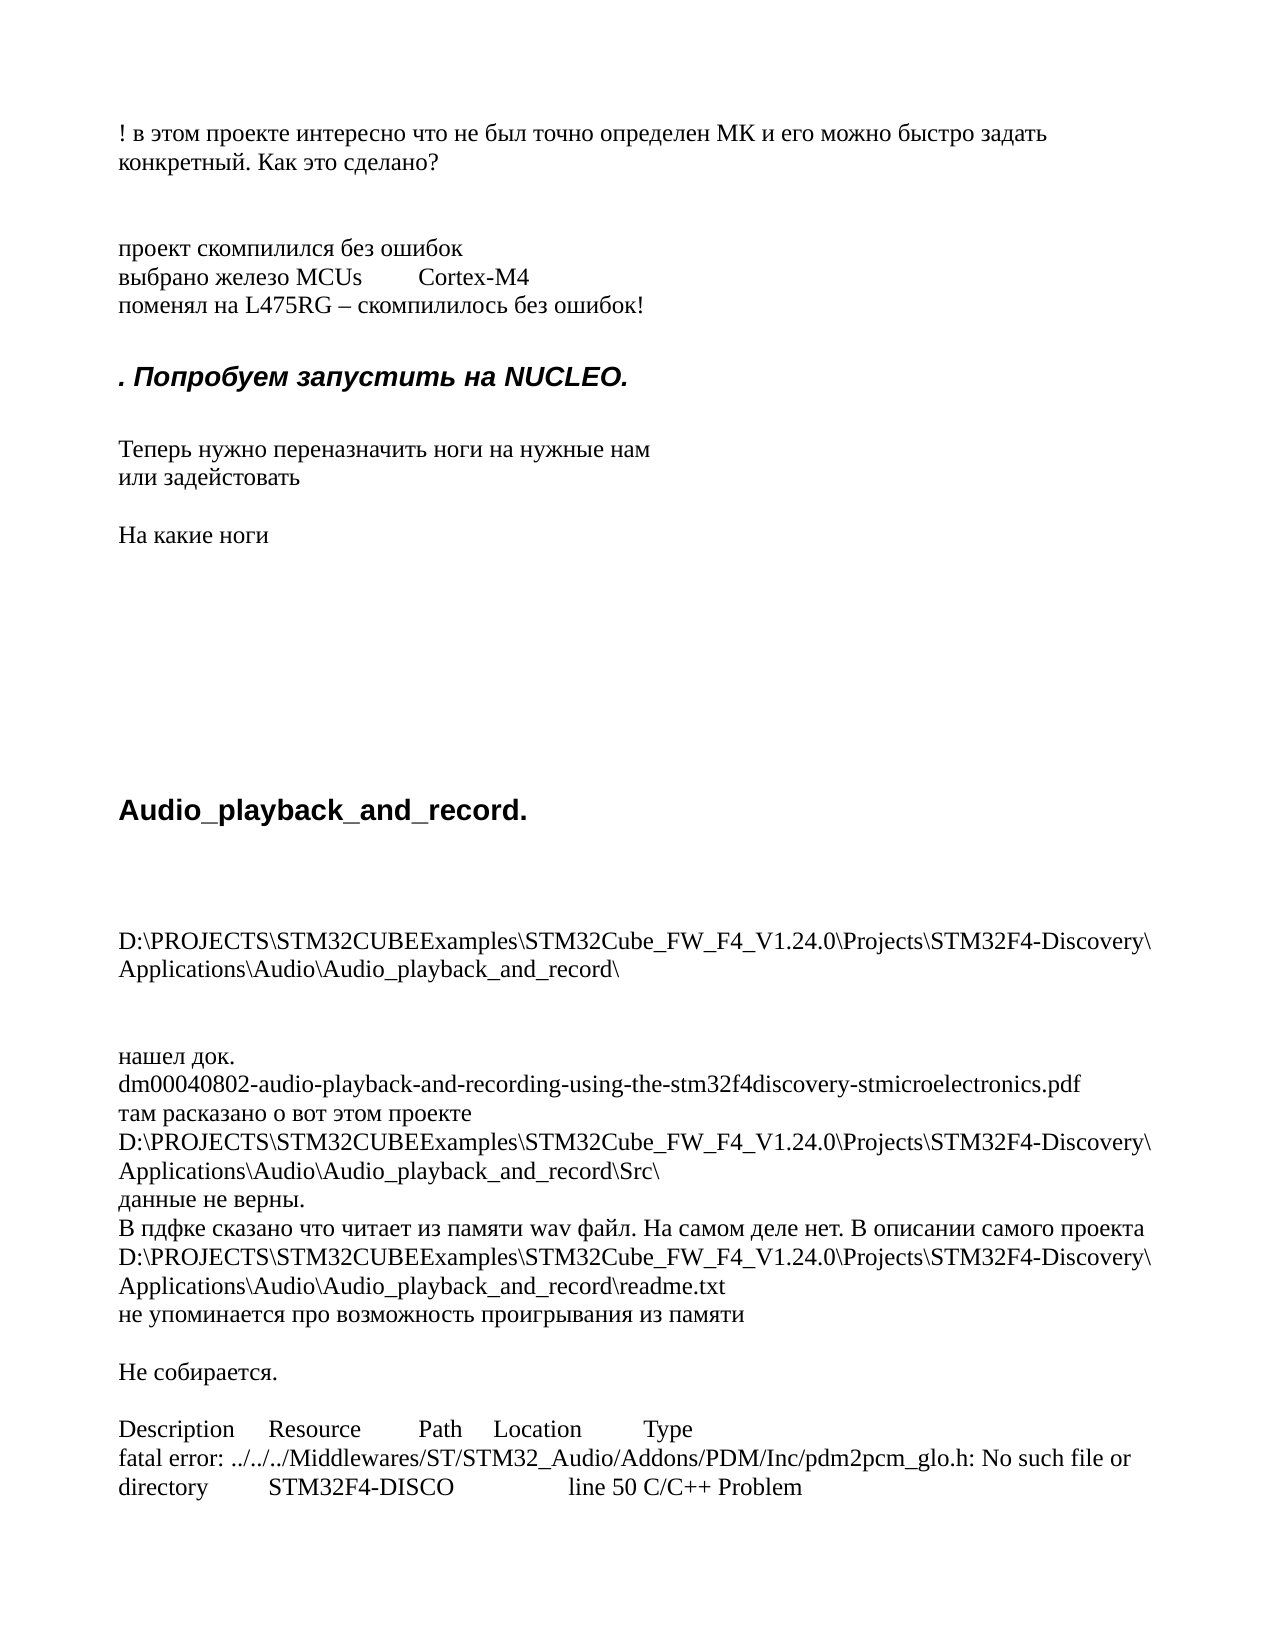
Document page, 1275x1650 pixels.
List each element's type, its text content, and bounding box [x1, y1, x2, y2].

text поменял на L475RG – скомпилилось без ошибок! [118, 291, 1157, 319]
subtitle . Попробуем запустить на NUCLEO. [118, 361, 1157, 392]
text fatal error: ../../../Middlewares/ST/STM32_Audio/Addons/PDM/Inc/pdm2pcm_glo.h: No such file or directory STM32F4-DISCO line 50 C/C++ Problem [118, 1443, 1157, 1501]
text На какие ноги [118, 520, 1157, 549]
text не упоминается про возможность проигрывания из памяти [118, 1299, 1157, 1328]
text В пдфке сказано что читает из памяти wav файл. На самом деле нет. В описании самого проекта [118, 1213, 1157, 1242]
text или задейстовать [118, 462, 1157, 491]
text нашел док. [118, 1041, 1157, 1069]
text ! в этом проекте интересно что не был точно определен МК и его можно быстро задать конкретный. Как это сделано? [118, 118, 1157, 176]
text Теперь нужно переназначить ноги на нужные нам [118, 434, 1157, 462]
subtitle Audio_playback_and_record. [118, 793, 1157, 827]
text данные не верны. [118, 1184, 1157, 1213]
text проект скомпилился без ошибок [118, 233, 1157, 262]
text dm00040802-audio-playback-and-recording-using-the-stm32f4discovery-stmicroelectronics.pdf [118, 1069, 1157, 1098]
text Description Resource Path Location Type [118, 1414, 1157, 1443]
text Не собирается. [118, 1357, 1157, 1386]
text D:\PROJECTS\STM32CUBEExamples\STM32Cube_FW_F4_V1.24.0\Projects\STM32F4-Discovery\Applications\Audio\Audio_playback_and_record\readme.txt [118, 1242, 1157, 1299]
text там расказано о вот этом проекте [118, 1098, 1157, 1127]
text D:\PROJECTS\STM32CUBEExamples\STM32Cube_FW_F4_V1.24.0\Projects\STM32F4-Discovery\Applications\Audio\Audio_playback_and_record\ [118, 926, 1157, 983]
text D:\PROJECTS\STM32CUBEExamples\STM32Cube_FW_F4_V1.24.0\Projects\STM32F4-Discovery\Applications\Audio\Audio_playback_and_record\Src\ [118, 1127, 1157, 1184]
text выбрано железо MCUs Cortex-M4 [118, 262, 1157, 291]
